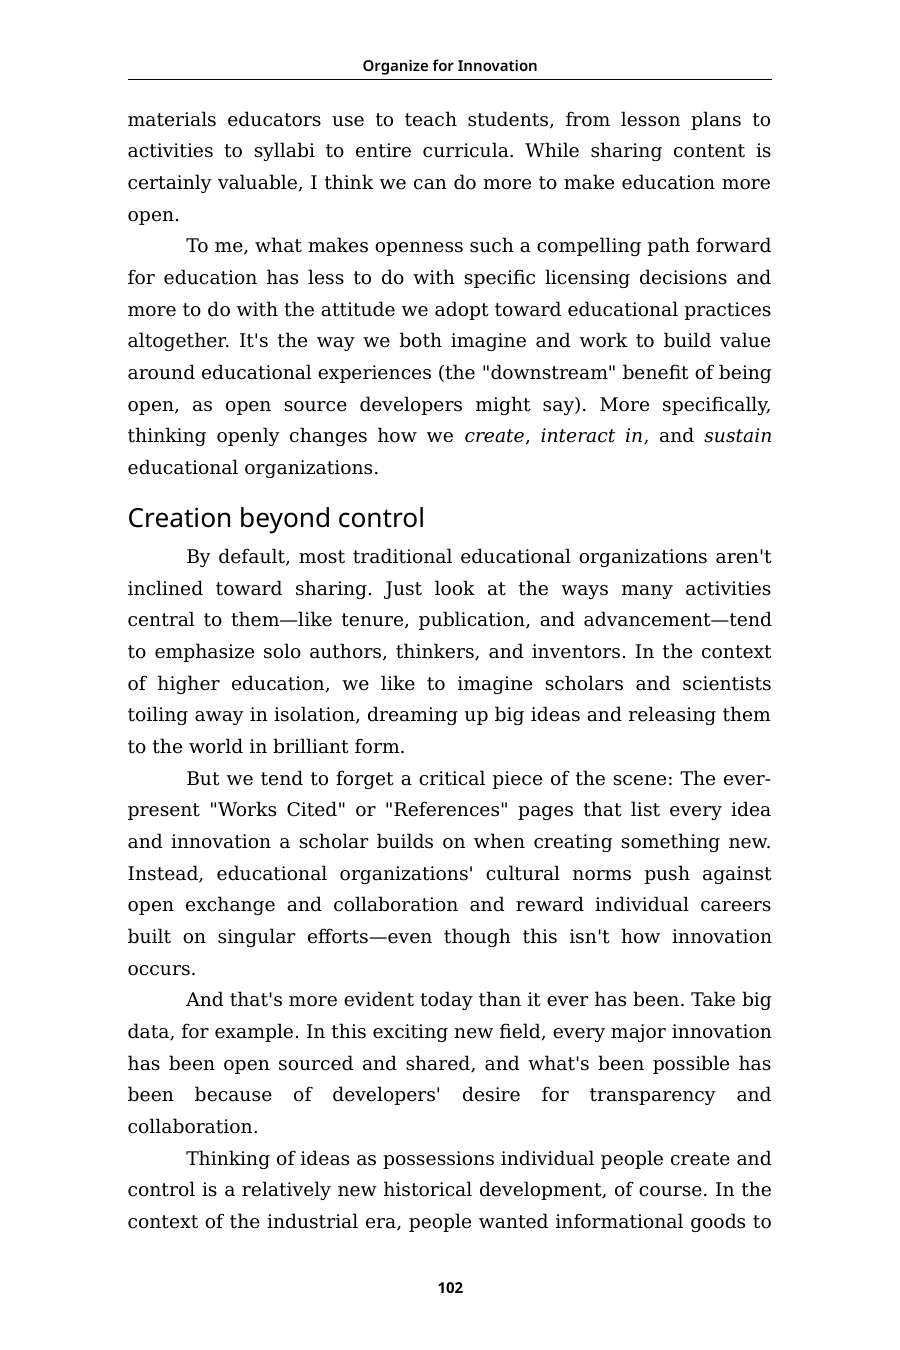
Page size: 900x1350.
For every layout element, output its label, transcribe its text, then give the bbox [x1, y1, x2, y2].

text To me, what makes openness such a compelling path forward for education has less to do with specific licensing decisions and more to do with the attitude we adopt toward educational practices altogether. It's the way we both imagine and work to build value around educational experiences (the "downstream" benefit of being open, as open source developers might say). More specifically, thinking openly changes how we create, interact in, and sustain educational organizations. [127, 235, 772, 479]
text Thinking of ideas as possessions individual people create and control is a relatively new historical development, of course. In the context of the industrial era, people wanted informational goods to [127, 1148, 772, 1233]
text By default, most traditional educational organizations aren't inclined toward sharing. Just look at the ways many activities central to them—like tenure, publication, and advancement—tend to emphasize solo authors, thinkers, and inventors. In the context of higher education, we like to imagine scholars and scientists toiling away in isolation, dreaming up big ideas and releasing them to the world in brilliant form. [127, 546, 772, 758]
text But we tend to forget a critical piece of the scene: The ever-present "Works Cited" or "References" pages that list every idea and innovation a scholar builds on when creating something new. Instead, educational organizations' cultural norms push against open exchange and collaboration and reward individual careers built on singular efforts—even though this isn't how innovation occurs. [127, 768, 772, 980]
subtitle Creation beyond control [127, 503, 772, 534]
text materials educators use to teach students, from lesson plans to activities to syllabi to entire curricula. While sharing content is certainly valuable, I think we can do more to make education more open. [127, 109, 772, 226]
text And that's more evident today than it ever has been. Take big data, for example. In this exciting new field, every major innovation has been open sourced and shared, and what's been possible has been because of developers' desire for transparency and collaboration. [127, 989, 772, 1138]
